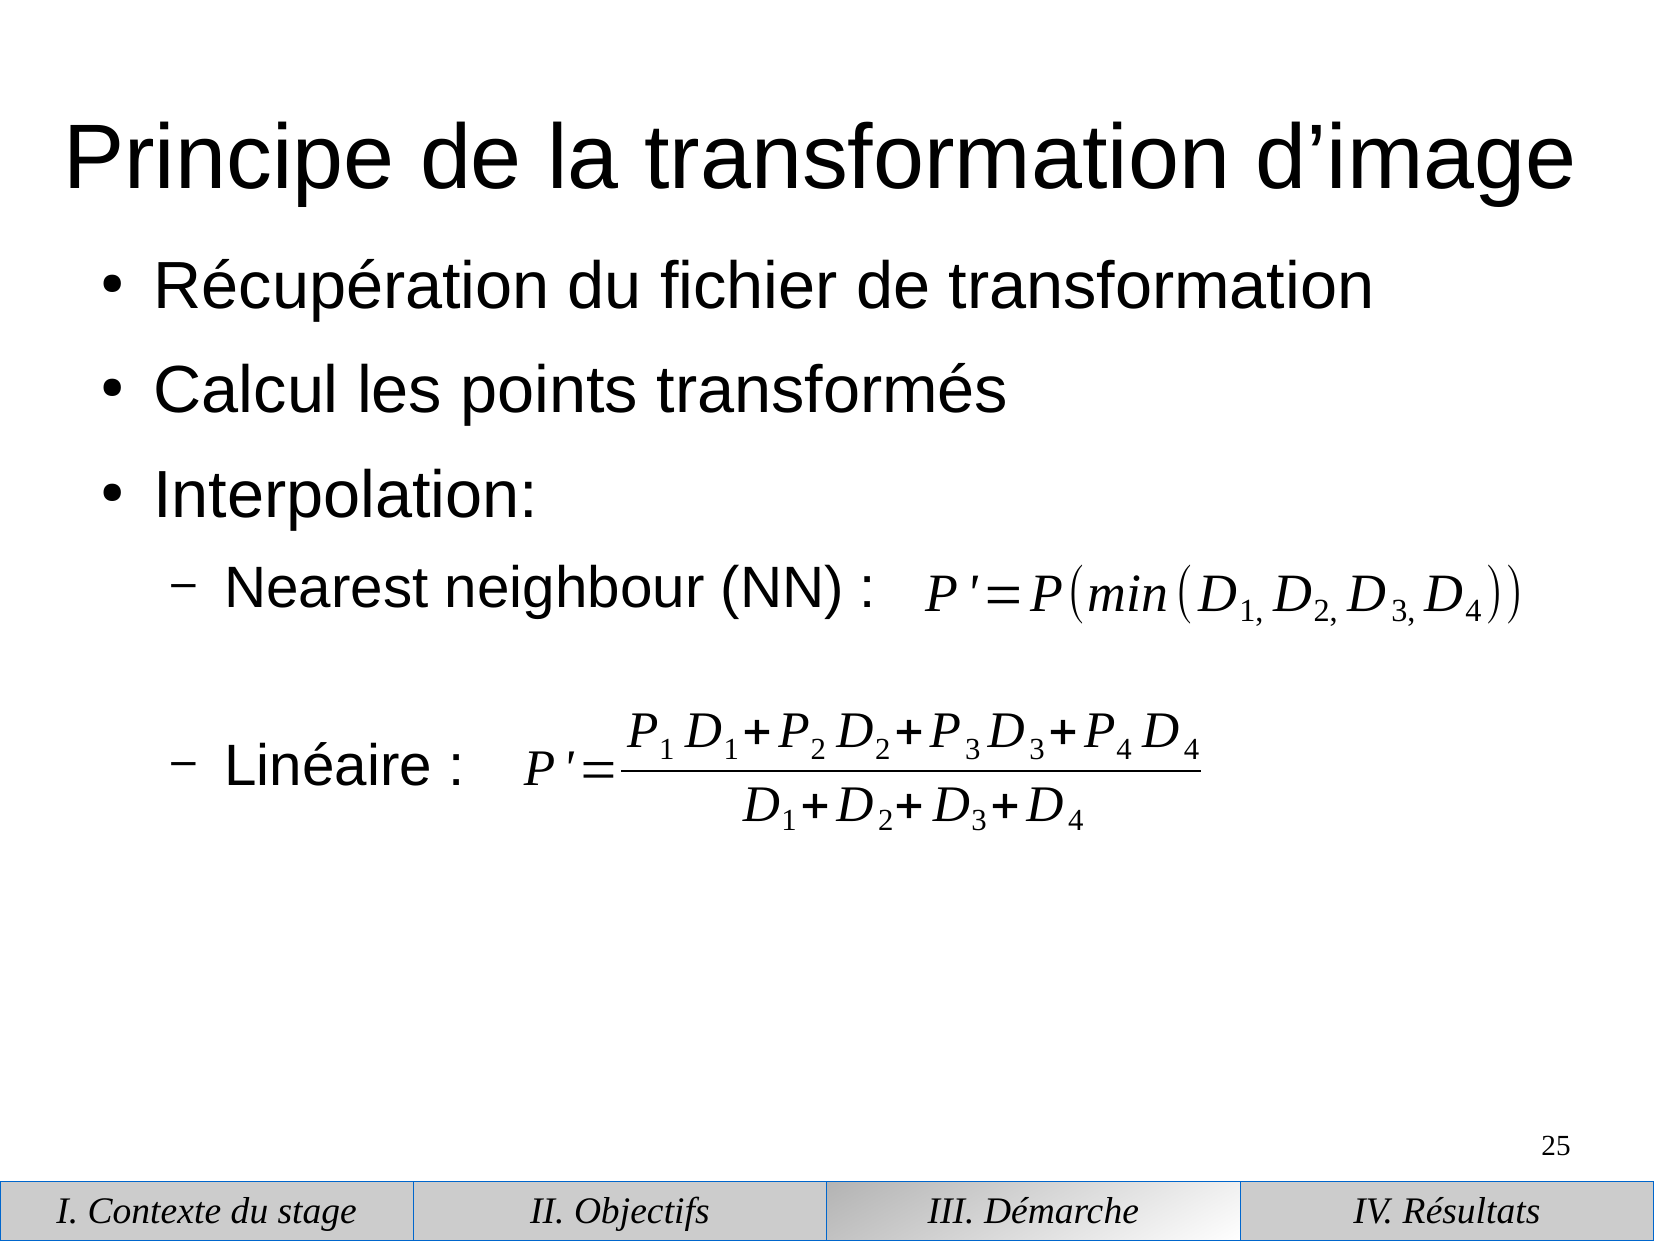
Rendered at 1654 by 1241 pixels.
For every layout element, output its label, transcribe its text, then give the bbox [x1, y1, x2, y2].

list Récupération du fichier de transformation Calcul les points transformés Interpolation: Nearest neighbour (NN) : Linéaire : [82, 248, 1571, 968]
text_box I. Contexte du stage [0, 1181, 413, 1241]
text_box IV. Résultats [1240, 1181, 1654, 1241]
text_box III. Démarche [826, 1181, 1240, 1241]
chart [908, 561, 1536, 631]
text_box II. Objectifs [413, 1181, 826, 1241]
title Principe de la transformation d’image [59, 52, 1583, 260]
chart [507, 702, 1218, 839]
